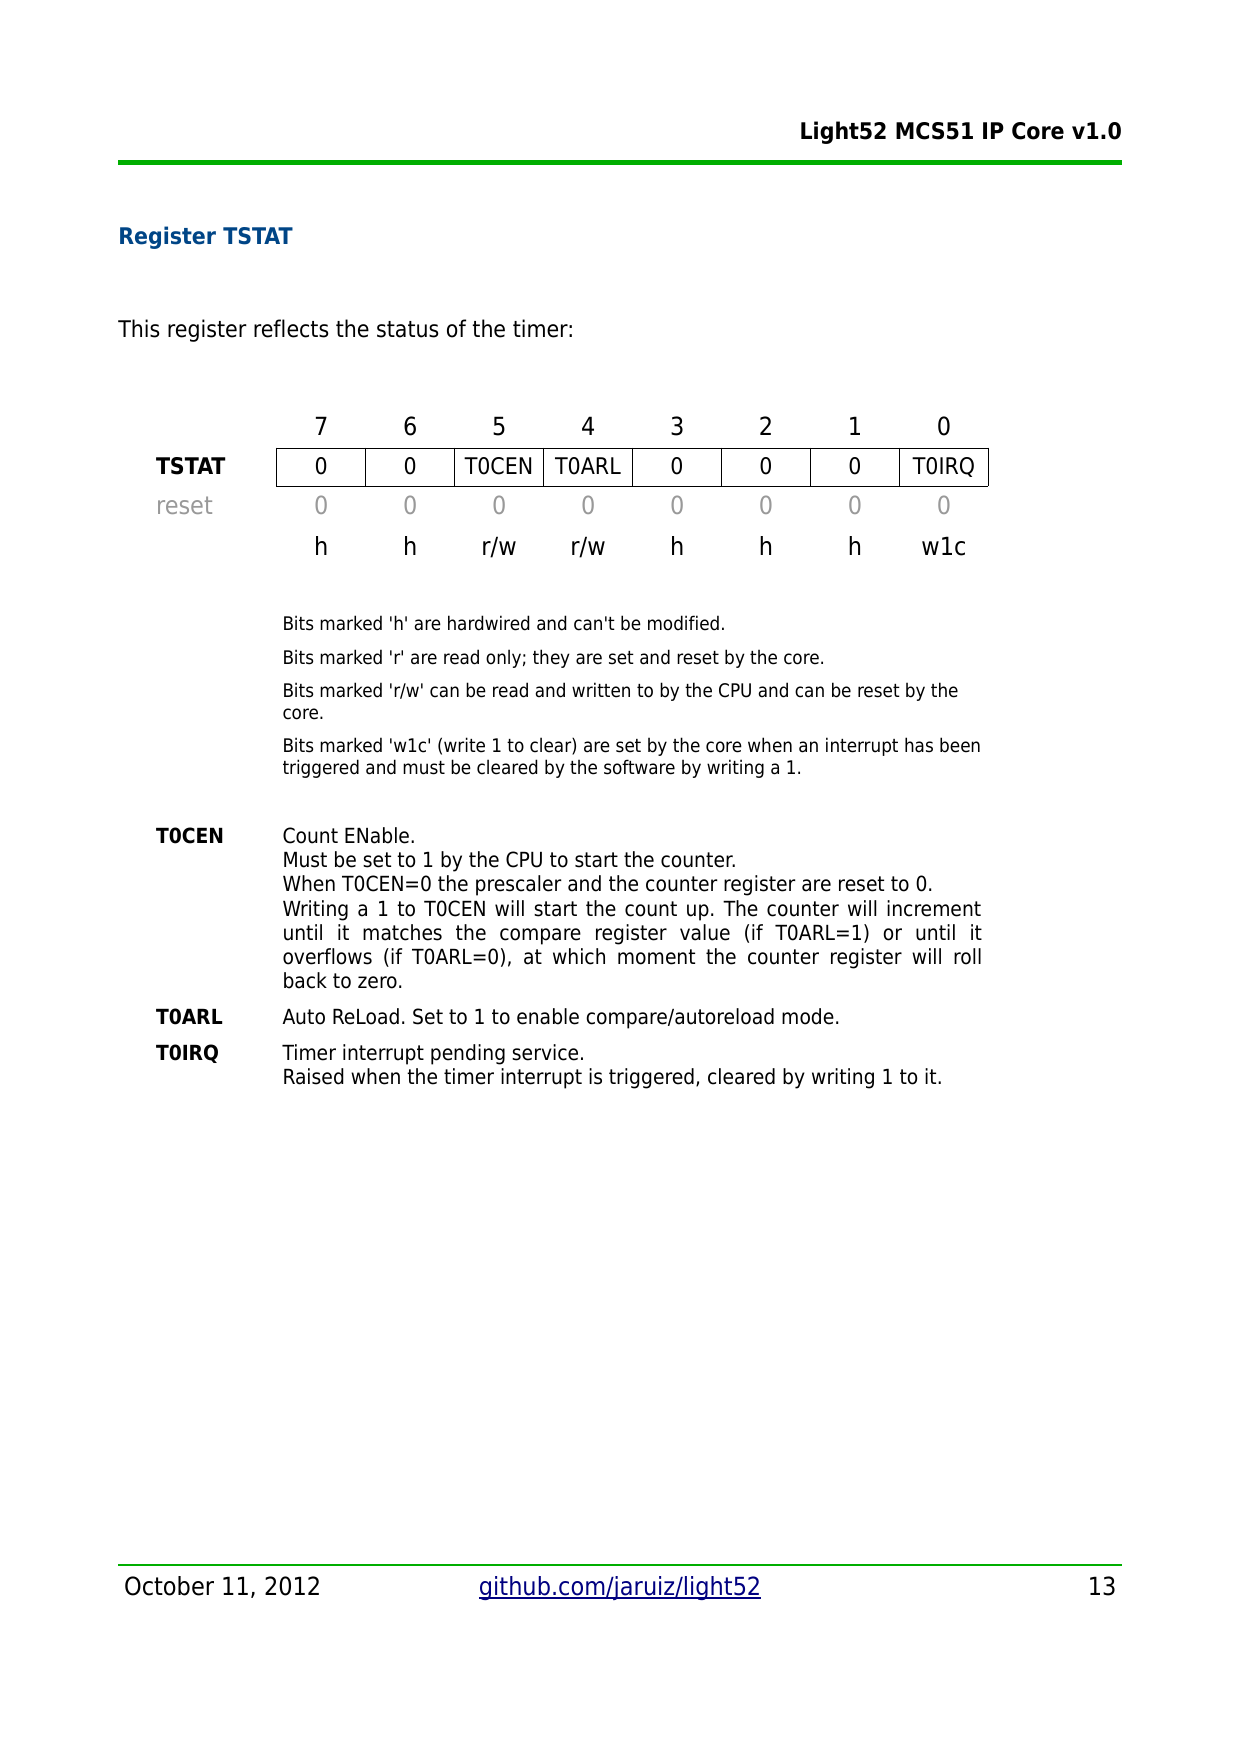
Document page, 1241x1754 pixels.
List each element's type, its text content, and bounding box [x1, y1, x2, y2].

table_cell 0 [810, 487, 899, 526]
table_cell 0 [454, 487, 543, 526]
table_cell [150, 641, 276, 674]
subtitle Register TSTAT [118, 223, 1122, 250]
table_cell h [810, 526, 899, 567]
table_cell w1c [899, 526, 988, 567]
table_header 1 [810, 407, 899, 447]
table_header 4 [543, 407, 632, 447]
table_header 3 [632, 407, 721, 447]
table_header 2 [721, 407, 810, 447]
table_cell 0 [543, 487, 632, 526]
table_cell 0 [366, 449, 454, 486]
table_header 7 [276, 407, 365, 447]
table_cell Timer interrupt pending service. Raised when the timer interrupt is triggered, cleared by writing 1 to it. [276, 1035, 988, 1095]
table_header 0 [899, 407, 988, 447]
table_cell 0 [633, 449, 721, 486]
table_cell 0 [632, 487, 721, 526]
table_cell Count ENable. Must be set to 1 by the CPU to start the counter. When T0CEN=0 the prescaler and the counter register are reset to 0. Writing a 1 to T0CEN will start the count up. The counter will increment until it matches the compare register value (if T0ARL=1) or until it overflows (if T0ARL=0), at which moment the counter register will roll back to zero. [276, 818, 988, 999]
table_cell 0 [365, 487, 454, 526]
table_cell Bits marked 'w1c' (write 1 to clear) are set by the core when an interrupt has been triggered and must be cleared by the software by writing a 1. [276, 730, 988, 785]
table_cell Bits marked 'r/w' can be read and written to by the CPU and can be reset by the core. [276, 674, 988, 729]
table_cell Auto ReLoad. Set to 1 to enable compare/autoreload mode. [276, 999, 988, 1035]
table_cell 0 [899, 487, 988, 526]
table_cell h [365, 526, 454, 567]
table_cell h [632, 526, 721, 567]
table_cell 0 [722, 449, 810, 486]
table_cell [276, 567, 988, 608]
table_cell 0 [811, 449, 899, 486]
table_cell T0ARL [544, 449, 632, 486]
table_cell Bits marked 'r' are read only; they are set and reset by the core. [276, 641, 988, 674]
table_cell h [276, 526, 365, 567]
table_cell 0 [721, 487, 810, 526]
table_cell [150, 674, 276, 729]
table_cell T0CEN [150, 818, 276, 999]
table_cell reset [150, 486, 276, 526]
table_cell T0IRQ [900, 449, 988, 486]
table_cell [276, 785, 988, 818]
table_cell 0 [276, 487, 365, 526]
table_cell Bits marked 'h' are hardwired and can't be modified. [276, 608, 988, 641]
table_cell T0CEN [455, 449, 543, 486]
table_cell [150, 608, 276, 641]
table_cell [150, 785, 276, 818]
table_header 6 [365, 407, 454, 447]
table_cell [150, 526, 276, 567]
table_cell T0ARL [150, 999, 276, 1035]
table_cell 0 [277, 449, 365, 486]
table_cell [150, 730, 276, 785]
table_cell r/w [454, 526, 543, 567]
table_cell T0IRQ [150, 1035, 276, 1095]
table_header [150, 407, 276, 447]
table_header 5 [454, 407, 543, 447]
table_cell TSTAT [150, 448, 276, 486]
table_cell r/w [543, 526, 632, 567]
table_cell [150, 567, 276, 608]
table_cell h [721, 526, 810, 567]
text This register reflects the status of the timer: [118, 316, 1122, 343]
